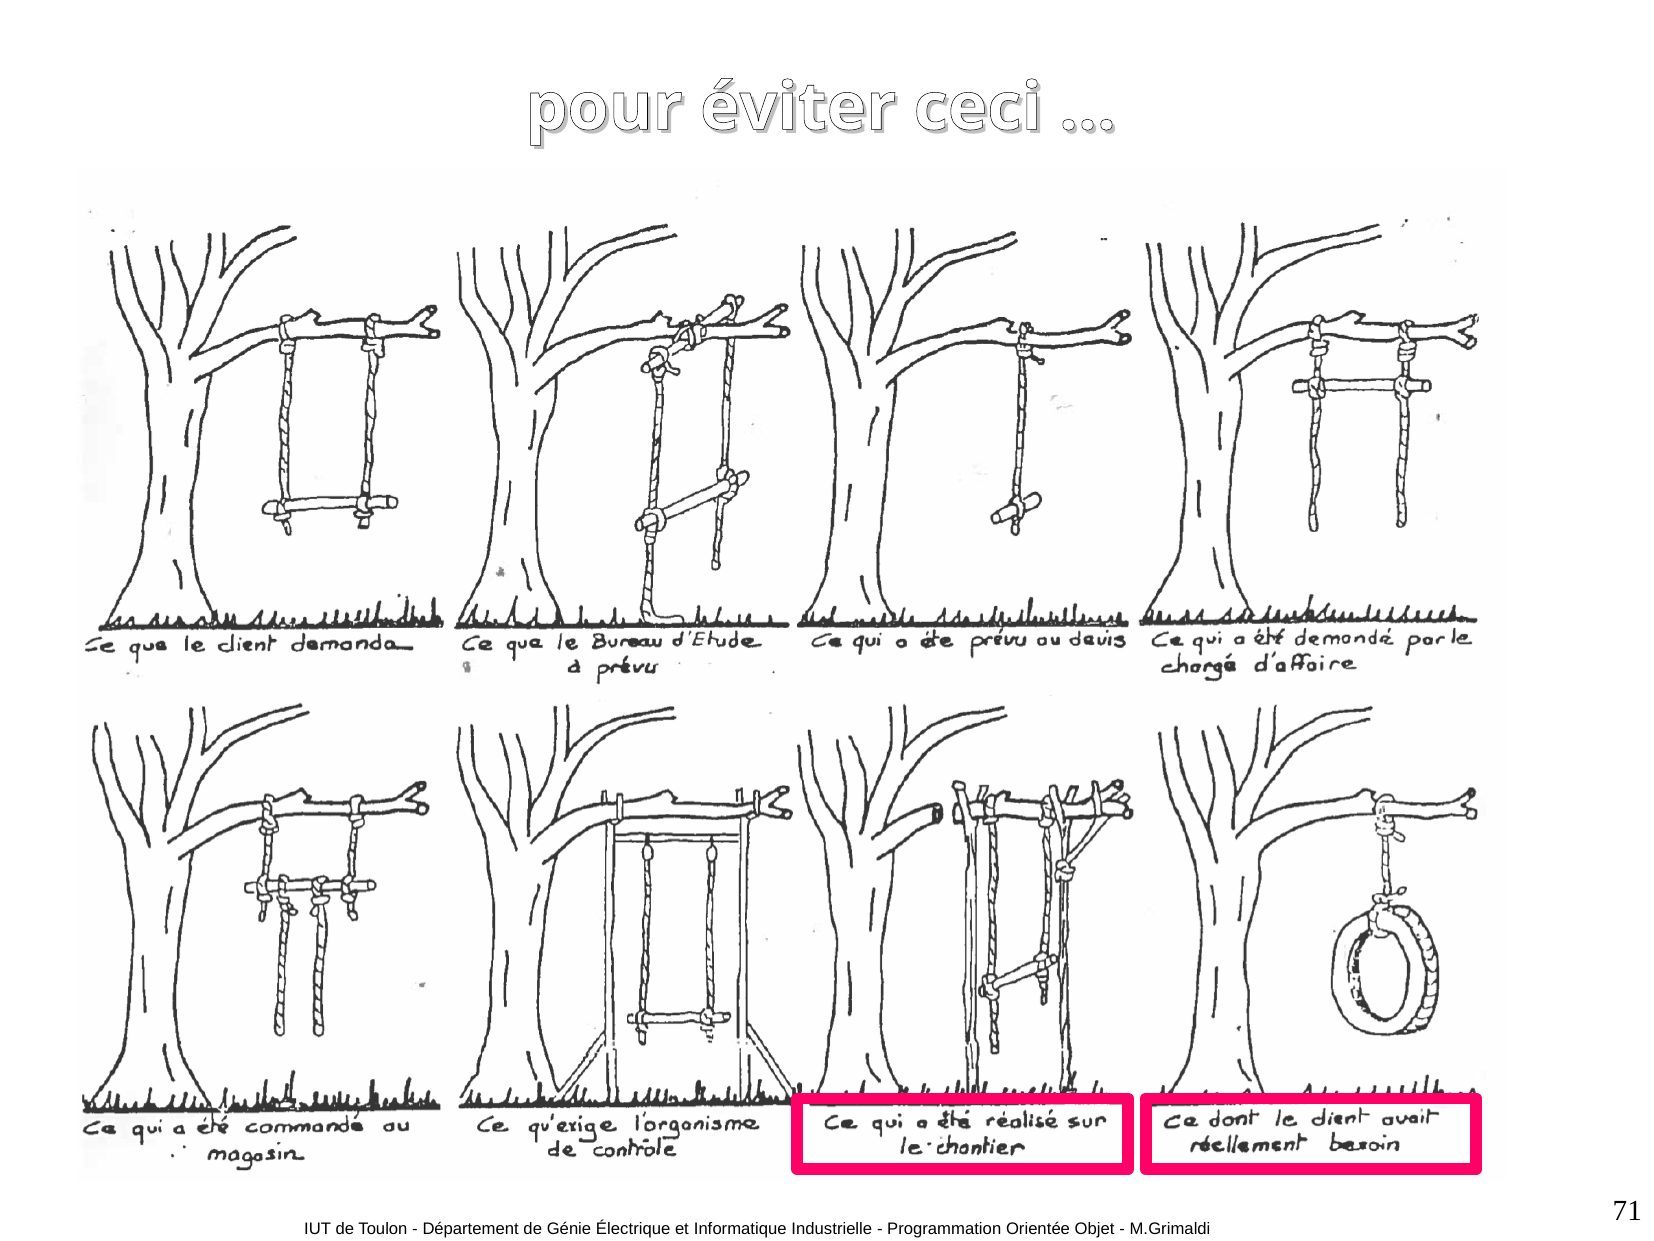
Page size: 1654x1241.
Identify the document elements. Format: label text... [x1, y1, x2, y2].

picture [76, 169, 1506, 1182]
title pour éviter ceci ... [76, 0, 1565, 208]
